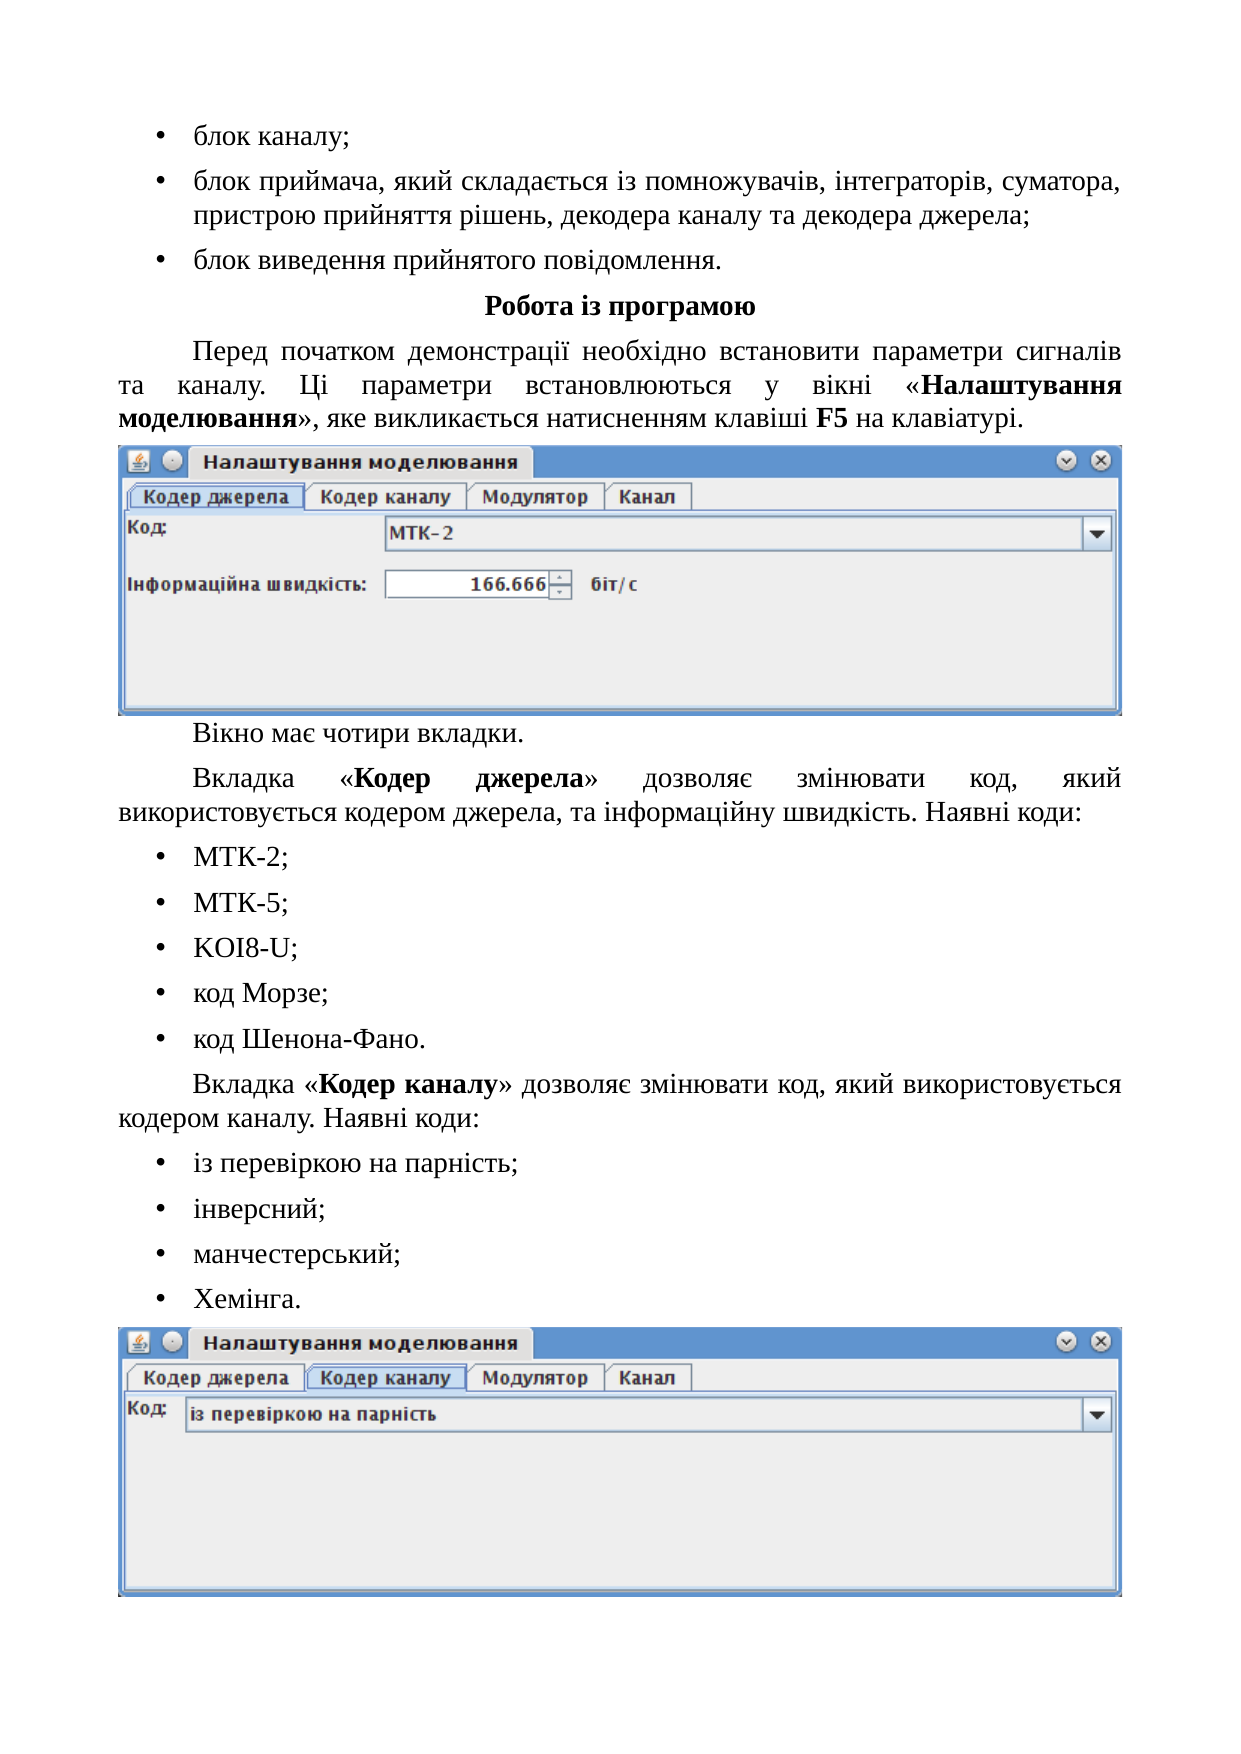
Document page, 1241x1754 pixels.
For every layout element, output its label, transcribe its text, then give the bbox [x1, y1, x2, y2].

list інверсний; [156, 1191, 1122, 1224]
picture [118, 1327, 1123, 1597]
list блок каналу; [156, 118, 1122, 152]
text Перед початком демонстрації необхідно встановити параметри сигналів та каналу. Ці параметри встановлюються у вікні «Налаштування моделювання», яке викликається натисненням клавіші F5 на клавіатурі. [118, 333, 1122, 434]
text Вікно має чотири вкладки. [118, 716, 1122, 749]
list МТК-5; [156, 885, 1122, 918]
list KOI8-U; [156, 930, 1122, 964]
list блок виведення прийнятого повідомлення. [156, 242, 1122, 276]
list МТК-2; [156, 839, 1122, 873]
text Робота із програмою [118, 288, 1122, 321]
list код Морзе; [156, 976, 1122, 1009]
list блок приймача, який складається із помножувачів, інтеграторів, суматора, пристрою прийняття рішень, декодера каналу та декодера джерела; [156, 163, 1122, 231]
picture [118, 445, 1123, 716]
text Вкладка «Кодер каналу» дозволяє змінювати код, який використовується кодером каналу. Наявні коди: [118, 1066, 1122, 1133]
list Хемінга. [156, 1282, 1122, 1315]
list манчестерський; [156, 1236, 1122, 1270]
text Вкладка «Кодер джерела» дозволяє змінювати код, який використовується кодером джерела, та інформаційну швидкість. Наявні коди: [118, 761, 1122, 828]
list із перевіркою на парність; [156, 1145, 1122, 1179]
list код Шенона-Фано. [156, 1021, 1122, 1055]
